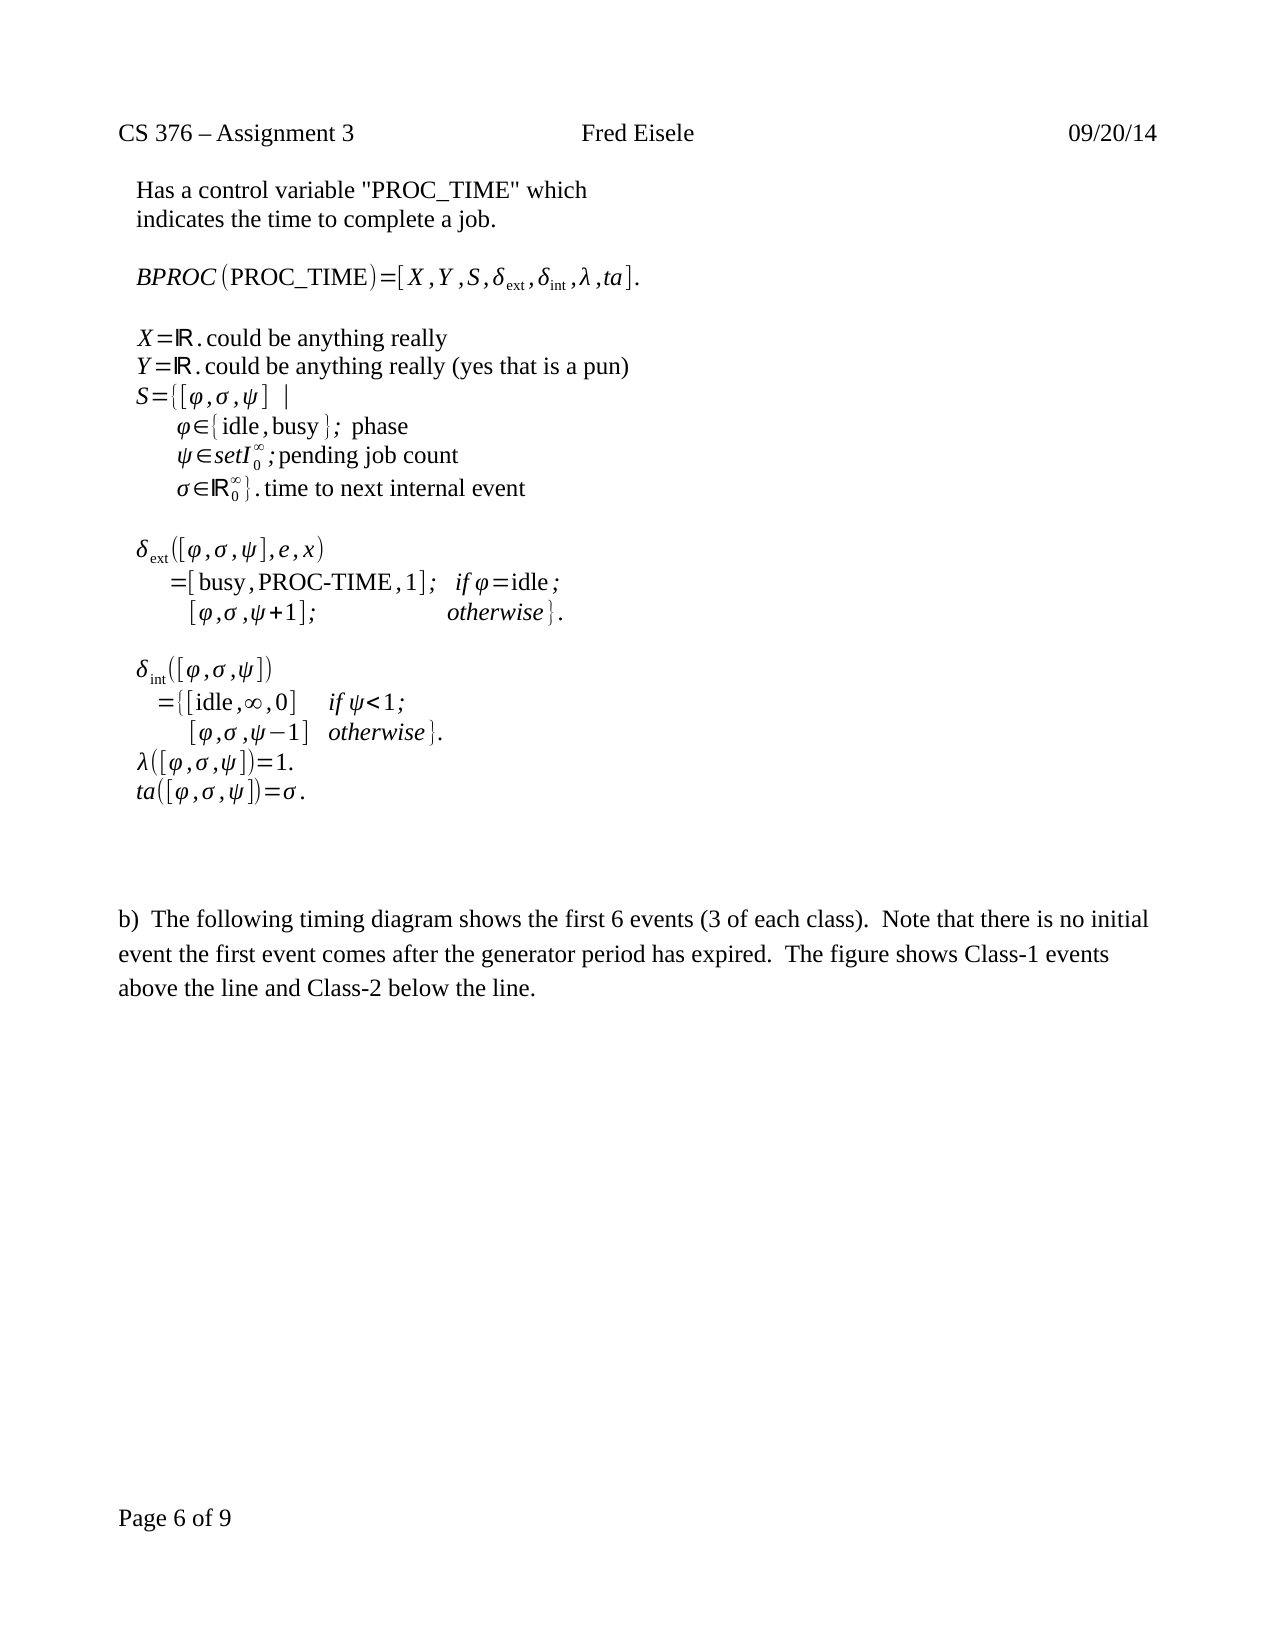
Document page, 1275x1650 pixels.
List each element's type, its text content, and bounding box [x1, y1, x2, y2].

text b) The following timing diagram shows the first 6 events (3 of each class). Note that there is no initial event the first event comes after the generator period has expired. The figure shows Class-1 events above the line and Class-2 below the line. [118, 904, 1157, 1002]
